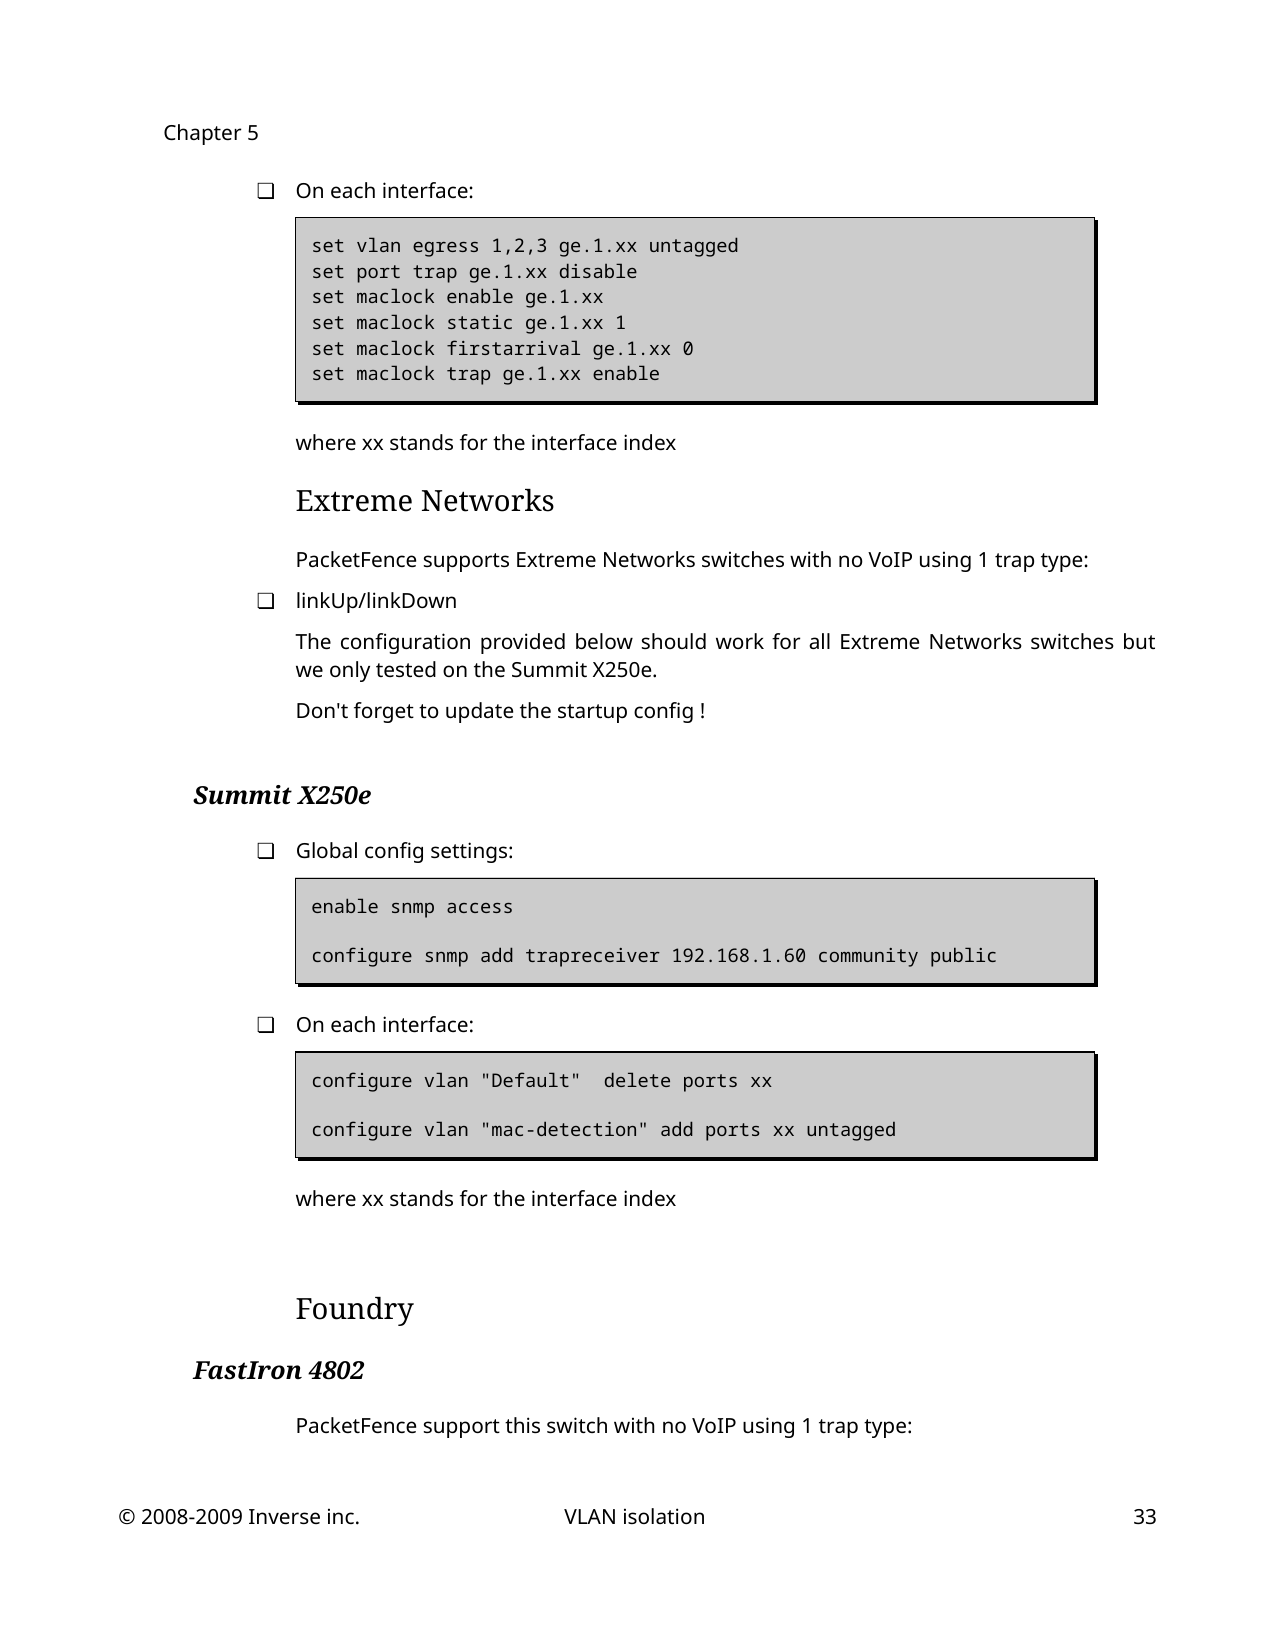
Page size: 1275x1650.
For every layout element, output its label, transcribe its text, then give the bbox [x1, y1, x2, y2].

subtitle Foundry [295, 1288, 1157, 1328]
text PacketFence support this switch with no VoIP using 1 trap type: [295, 1411, 1157, 1440]
text where xx stands for the interface index [295, 428, 1157, 457]
text The configuration provided below should work for all Extreme Networks switches but we only tested on the Summit X250e. [295, 627, 1157, 684]
text Don't forget to update the startup config ! [295, 696, 1157, 724]
subtitle FastIron 4802 [156, 1353, 1157, 1387]
list ❏ On each interface: [256, 1010, 1157, 1039]
subtitle Summit X250e [156, 778, 1157, 812]
subtitle Extreme Networks [295, 480, 1157, 520]
text configure vlan "Default" delete ports xx [296, 1053, 1094, 1093]
list ❏ On each interface: [256, 176, 1157, 204]
text set vlan egress 1,2,3 ge.1.xx untagged set port trap ge.1.xx disable set maclock enable ge.1.xx set maclock static ge.1.xx 1 set maclock firstarrival ge.1.xx 0 set maclock trap ge.1.xx enable [296, 218, 1094, 401]
text PacketFence supports Extreme Networks switches with no VoIP using 1 trap type: [295, 545, 1157, 573]
text configure vlan "mac-detection" add ports xx untagged [296, 1101, 1094, 1157]
text enable snmp access [296, 879, 1094, 919]
text where xx stands for the interface index [295, 1184, 1157, 1213]
list ❏ Global config settings: [256, 837, 1157, 865]
list ❏ linkUp/linkDown [256, 586, 1157, 614]
text configure snmp add trapreceiver 192.168.1.60 community public [296, 927, 1094, 983]
